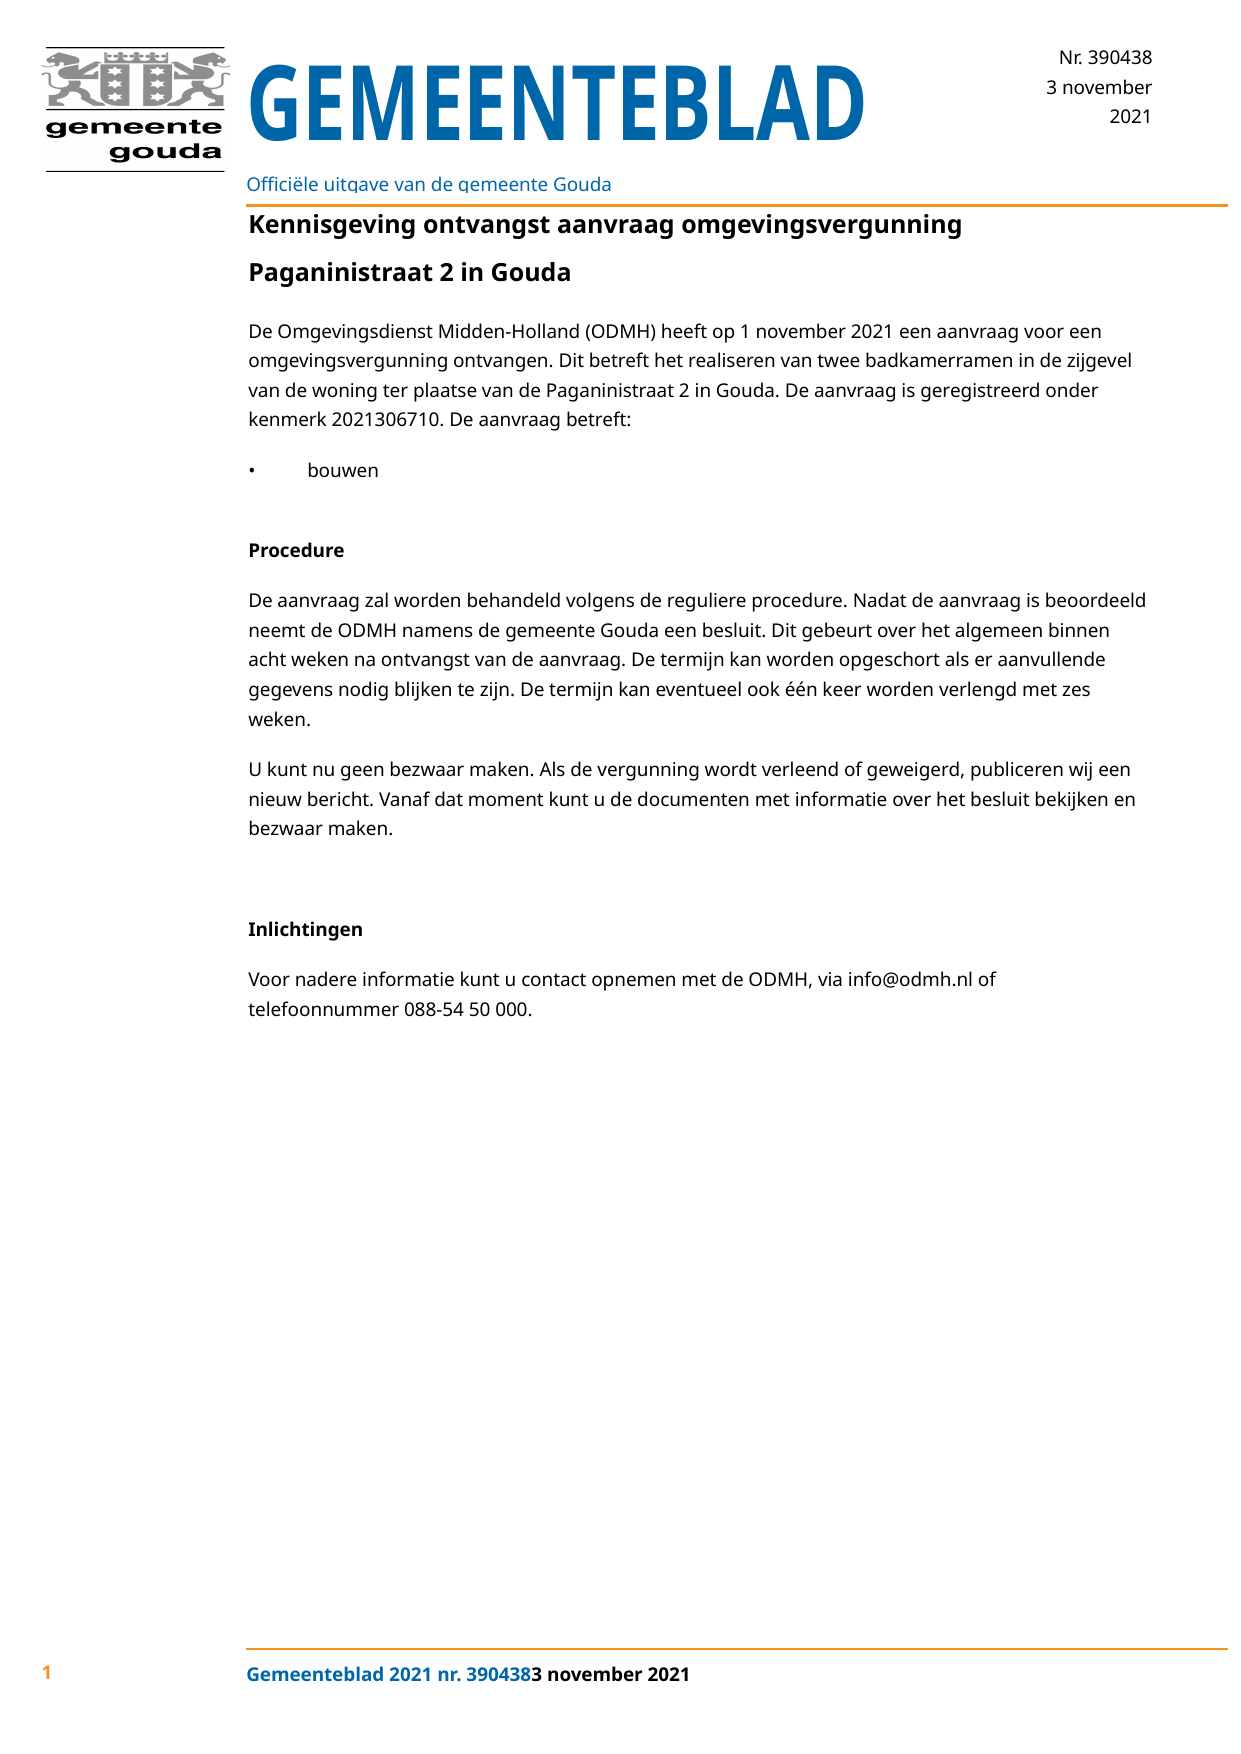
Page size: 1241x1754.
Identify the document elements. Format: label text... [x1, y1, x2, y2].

picture [41, 47, 231, 172]
text De aanvraag zal worden behandeld volgens de reguliere procedure. Nadat de aanvraag is beoordeeld neemt de ODMH namens de gemeente Gouda een besluit. Dit gebeurt over het algemeen binnen acht weken na ontvangst van de aanvraag. De termijn kan worden opgeschort als er aanvullende gegevens nodig blijken te zijn. De termijn kan eventueel ook één keer worden verlengd met zes weken. [248, 587, 1152, 732]
text Inlichtingen [248, 916, 1152, 942]
text Procedure [248, 537, 1152, 563]
text Kennisgeving ontvangst aanvraag omgevingsvergunning Paganinistraat 2 in Gouda [248, 207, 1152, 288]
text Voor nadere informatie kunt u contact opnemen met de ODMH, via info@odmh.nl of telefoonnummer 088-54 50 000. [248, 967, 1152, 1022]
list bouwen [248, 457, 1152, 483]
text De Omgevingsdienst Midden-Holland (ODMH) heeft op 1 november 2021 een aanvraag voor een omgevingsvergunning ontvangen. Dit betreft het realiseren van twee badkamerramen in de zijgevel van de woning ter plaatse van de Paganinistraat 2 in Gouda. De aanvraag is geregistreerd onder kenmerk 2021306710. De aanvraag betreft: [248, 318, 1152, 432]
text U kunt nu geen bezwaar maken. Als de vergunning wordt verleend of geweigerd, publiceren wij een nieuw bericht. Vanaf dat moment kunt u de documenten met informatie over het besluit bekijken en bezwaar maken. [248, 756, 1152, 841]
